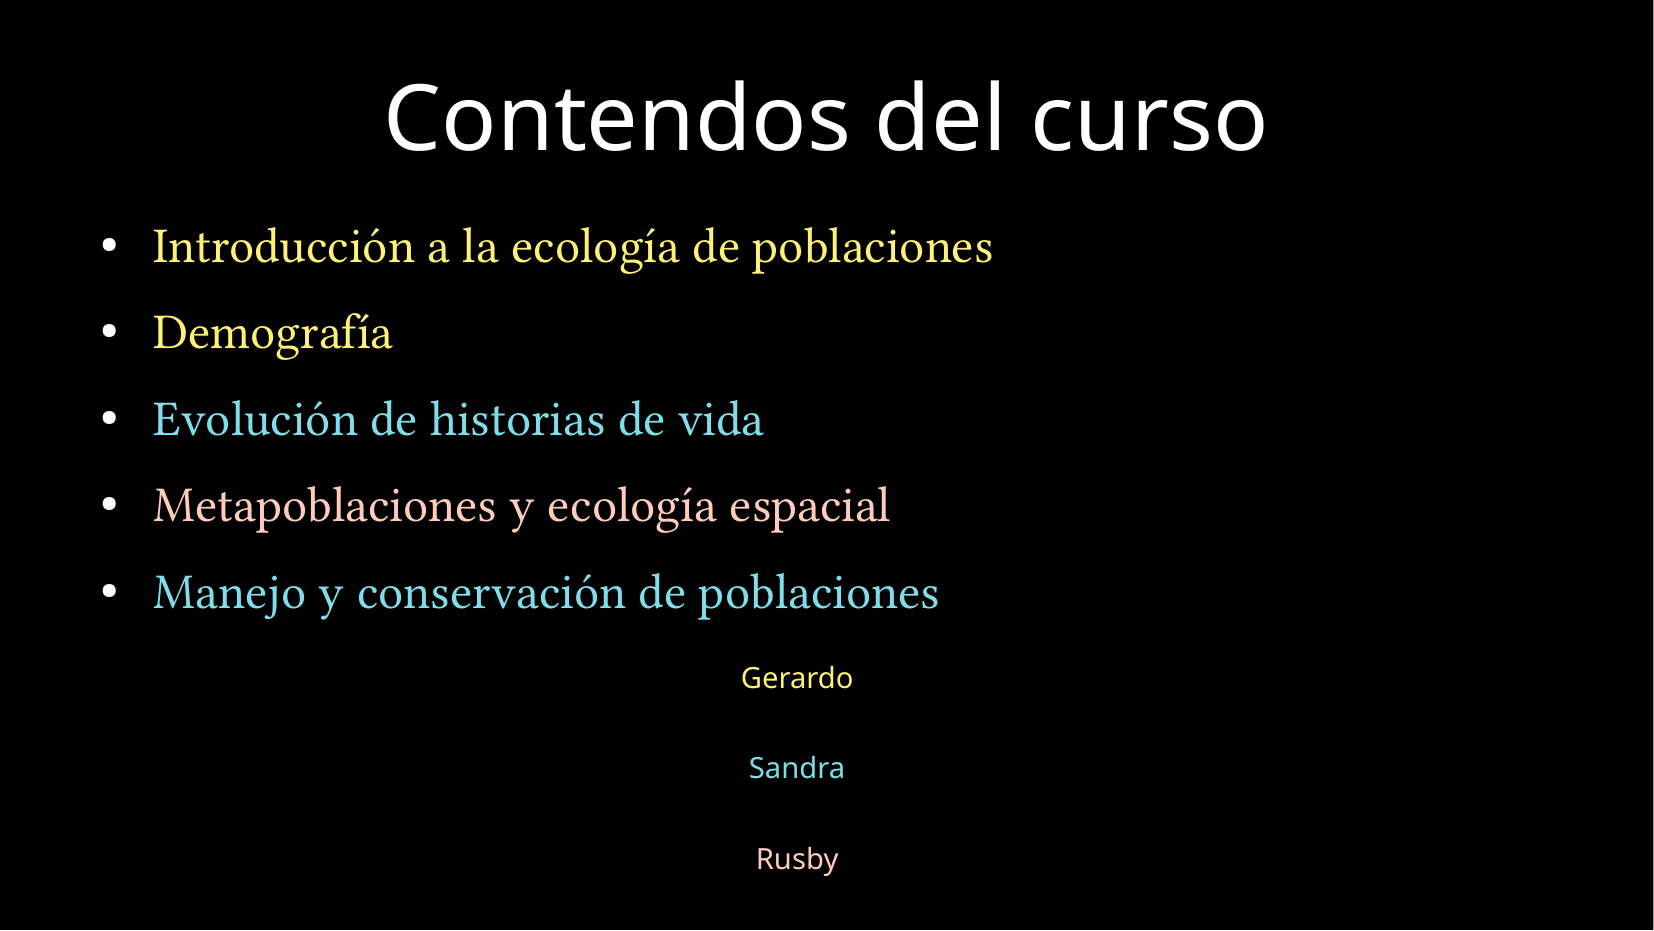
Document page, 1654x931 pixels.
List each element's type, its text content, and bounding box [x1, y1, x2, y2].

title Contendos del curso [82, 37, 1571, 193]
list Introducción a la ecología de poblaciones Demografía Evolución de historias de vida Metapoblaciones y ecología espacial Manejo y conservación de poblaciones [82, 217, 1571, 758]
text_box Gerardo Sandra Rusby [295, 649, 1300, 859]
